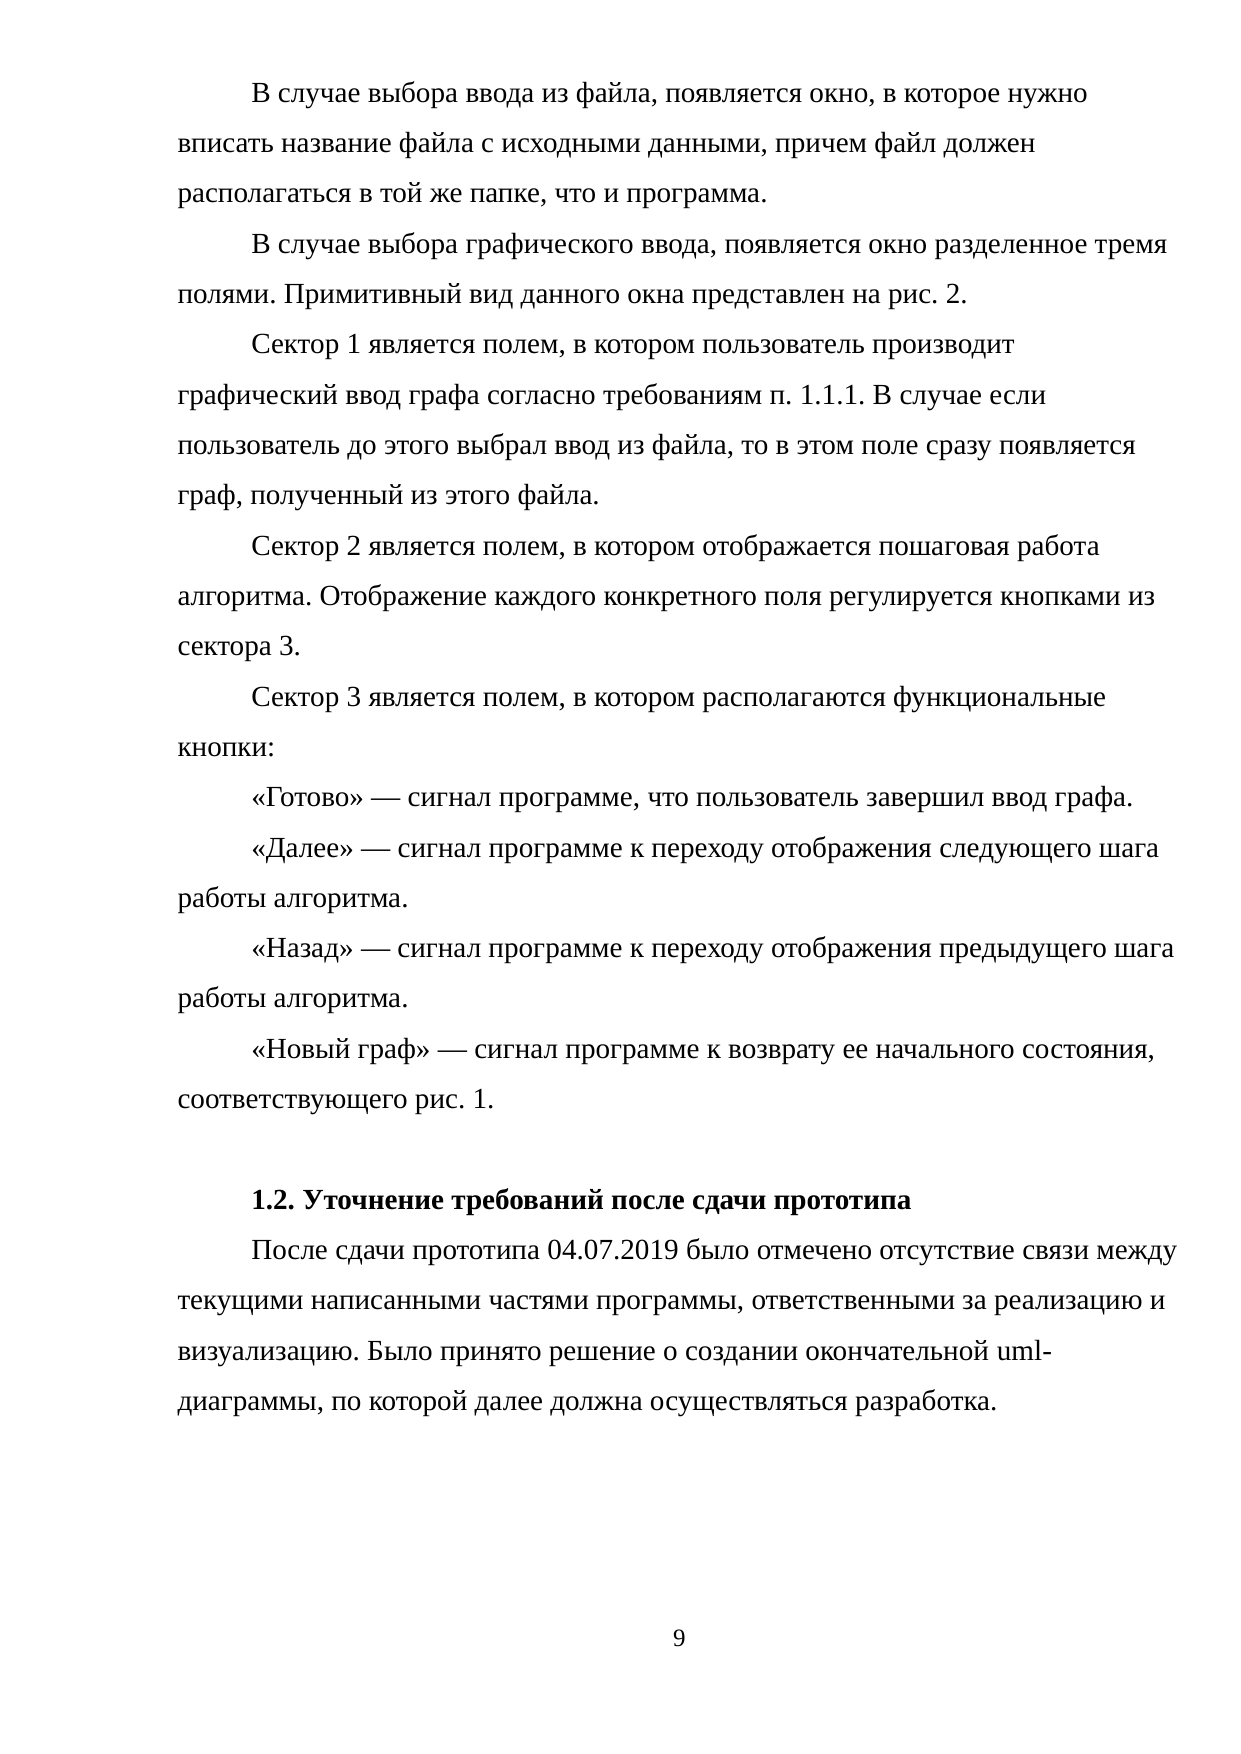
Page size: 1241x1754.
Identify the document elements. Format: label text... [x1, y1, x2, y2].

text После сдачи прототипа 04.07.2019 было отмечено отсутствие связи между текущими написанными частями программы, ответственными за реализацию и визуализацию. Было принято решение о создании окончательной uml-диаграммы, по которой далее должна осуществляться разработка. [177, 1232, 1181, 1417]
text Сектор 1 является полем, в котором пользователь производит графический ввод графа согласно требованиям п. 1.1.1. В случае если пользователь до этого выбрал ввод из файла, то в этом поле сразу появляется граф, полученный из этого файла. [177, 327, 1181, 511]
text В случае выбора ввода из файла, появляется окно, в которое нужно вписать название файла с исходными данными, причем файл должен располагаться в той же папке, что и программа. [177, 75, 1181, 209]
text «Новый граф» — сигнал программе к возврату ее начального состояния, соответствующего рис. 1. [177, 1031, 1181, 1115]
text Сектор 2 является полем, в котором отображается пошаговая работа алгоритма. Отображение каждого конкретного поля регулируется кнопками из сектора 3. [177, 528, 1181, 662]
text «Готово» — сигнал программе, что пользователь завершил ввод графа. [177, 779, 1181, 813]
text «Назад» — сигнал программе к переходу отображения предыдущего шага работы алгоритма. [177, 930, 1181, 1014]
text «Далее» — сигнал программе к переходу отображения следующего шага работы алгоритма. [177, 830, 1181, 913]
text В случае выбора графического ввода, появляется окно разделенное тремя полями. Примитивный вид данного окна представлен на рис. 2. [177, 226, 1181, 310]
text 1.2. Уточнение требований после сдачи прототипа [177, 1182, 1181, 1215]
text Сектор 3 является полем, в котором располагаются функциональные кнопки: [177, 679, 1181, 763]
